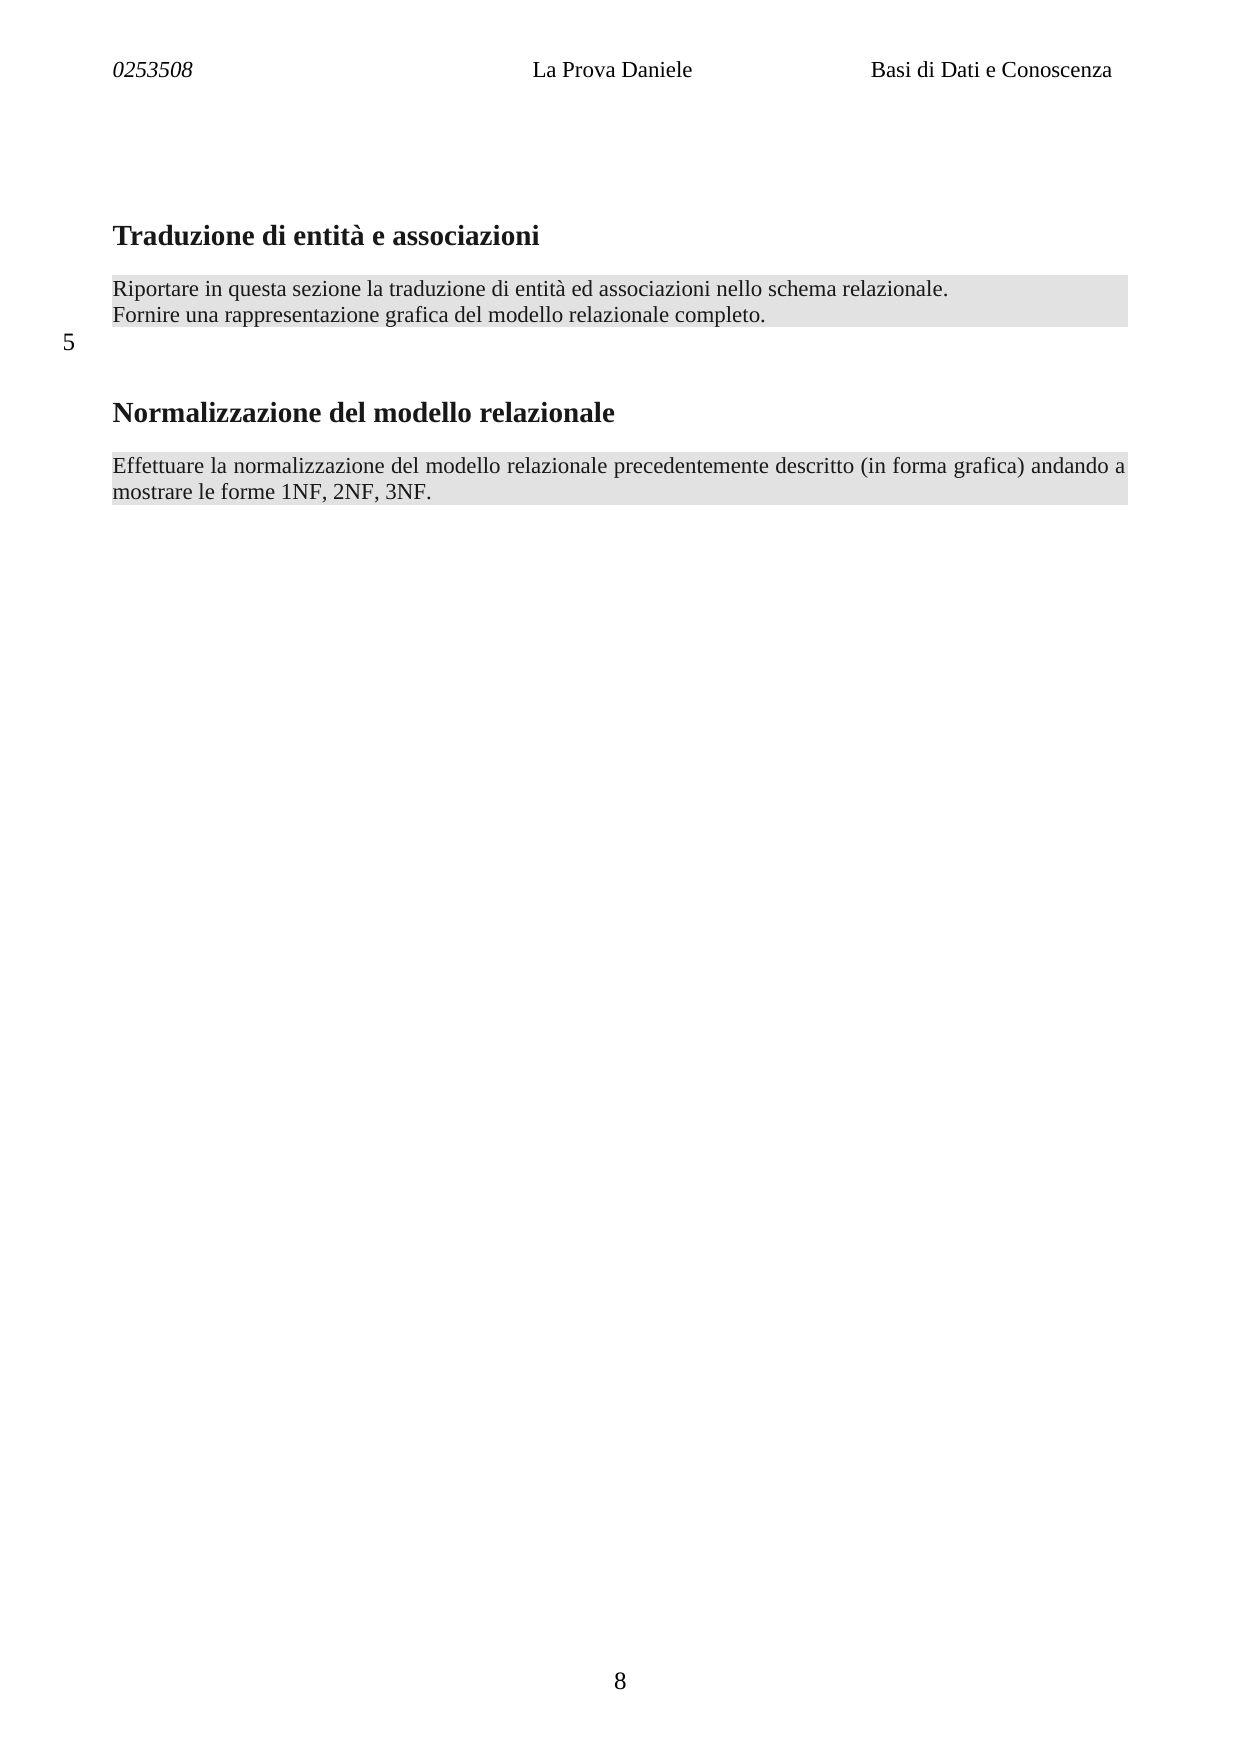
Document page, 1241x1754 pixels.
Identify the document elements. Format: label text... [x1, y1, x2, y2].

text Riportare in questa sezione la traduzione di entità ed associazioni nello schema relazionale. [112, 275, 1128, 301]
text Fornire una rappresentazione grafica del modello relazionale completo. [112, 301, 1128, 327]
text Effettuare la normalizzazione del modello relazionale precedentemente descritto (in forma grafica) andando a mostrare le forme 1NF, 2NF, 3NF. [112, 452, 1128, 505]
subtitle Normalizzazione del modello relazionale [112, 396, 1128, 429]
subtitle Traduzione di entità e associazioni [112, 218, 1128, 252]
